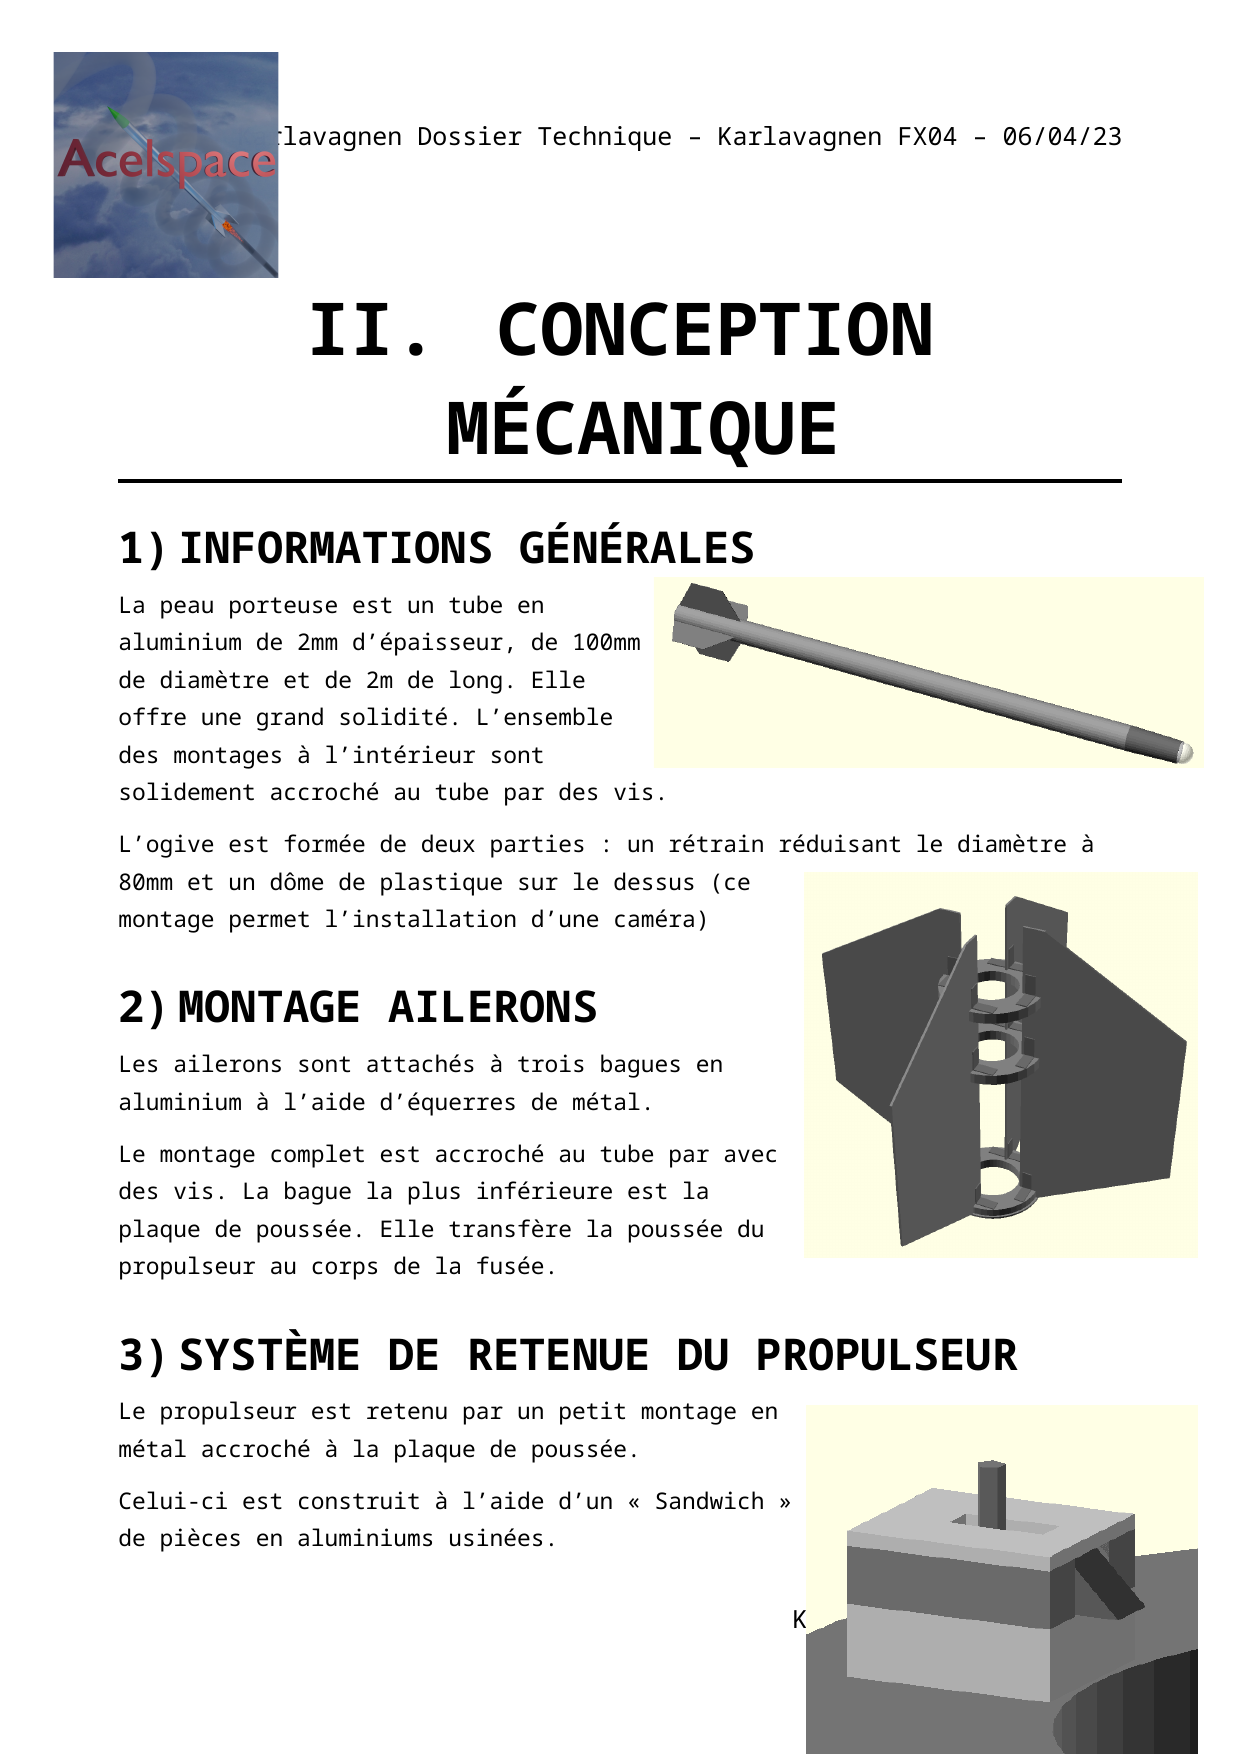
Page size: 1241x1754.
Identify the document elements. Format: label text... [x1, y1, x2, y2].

subtitle Système de retenue du propulseur [118, 1323, 1122, 1383]
picture [653, 577, 1204, 768]
picture [804, 872, 1198, 1258]
picture [806, 1405, 1198, 1754]
picture [53, 52, 279, 278]
text Le montage complet est accroché au tube par avec des vis. La bague la plus inférieure est la plaque de poussée. Elle transfère la poussée du propulseur au corps de la fusée. [118, 1138, 1122, 1281]
text Les ailerons sont attachés à trois bagues en aluminium à l’aide d’équerres de métal. [118, 1048, 804, 1117]
text Celui-ci est construit à l’aide d’un « Sandwich » de pièces en aluminiums usinées. [118, 1485, 806, 1553]
subtitle Informations générales [118, 516, 1122, 576]
subtitle Conception mécanique [118, 207, 1122, 479]
text Le propulseur est retenu par un petit montage en métal accroché à la plaque de poussée. [118, 1395, 1122, 1464]
subtitle Montage ailerons [118, 976, 804, 1036]
text L’ogive est formée de deux parties : un rétrain réduisant le diamètre à 80mm et un dôme de plastique sur le dessus (ce montage permet l’installation d’une caméra) [118, 828, 1122, 934]
text La peau porteuse est un tube en aluminium de 2mm d’épaisseur, de 100mm de diamètre et de 2m de long. Elle offre une grand solidité. L’ensemble des montages à l’intérieur sont solidement accroché au tube par des vis. [118, 588, 1122, 807]
